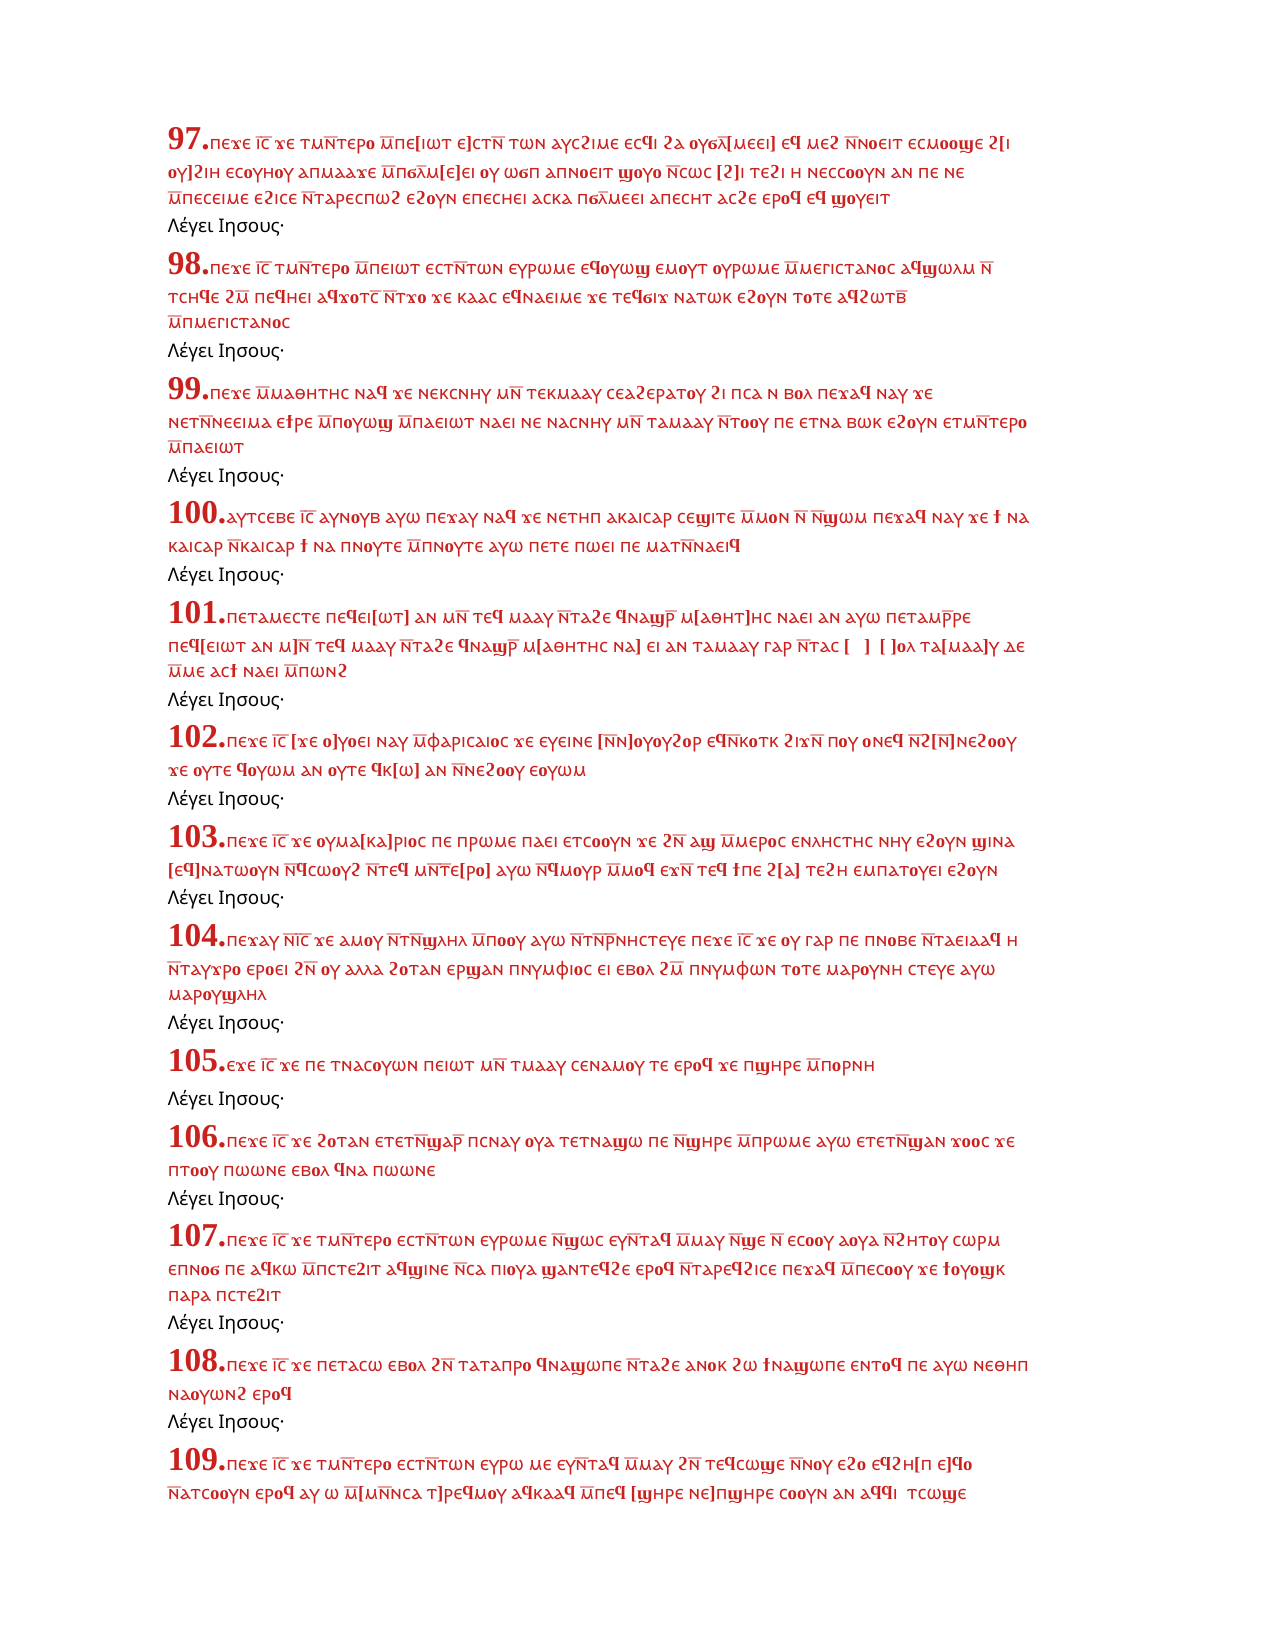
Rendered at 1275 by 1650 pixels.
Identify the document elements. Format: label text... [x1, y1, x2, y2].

list ⲁⲩⲧⲥⲉⲃⲉ ⲓ̅ⲥ̅ ⲁⲩⲛoⲩⲃ ⲁⲩⲱ ⲡⲉϫⲁⲩ ⲛⲁϥ ϫⲉ ⲛⲉⲧⲏⲡ ⲁⲕⲁⲓⲥⲁⲣ ⲥⲉϣⲓⲧⲉ ⲙ̅ⲙoⲛ ⲛ̅ ⲛ̅ϣⲱⲙ ⲡⲉϫⲁϥ ⲛⲁⲩ ϫⲉ ϯ ⲛⲁ ⲕⲁⲓⲥⲁⲣ ⲛ̅ⲕⲁⲓⲥⲁⲣ ϯ ⲛⲁ ⲡⲛoⲩⲧⲉ ⲙ̅ⲡⲛoⲩⲧⲉ ⲁⲩⲱ ⲡⲉⲧⲉ ⲡⲱⲉⲓ ⲡⲉ ⲙⲁⲧⲛ̅ⲛⲁⲉⲓϥ [44, 493, 1033, 557]
list ⲡⲉϫⲉ ⲓ̅ⲥ̅ ϫⲉ ⲧⲙⲛ̅ⲧⲉⲣo ⲙ̅ⲡⲉ[ⲓⲱⲧ ⲉ]ⲥⲧⲛ̅ ⲧⲱⲛ ⲁⲩⲥϩⲓⲙⲉ ⲉⲥϥⲓ ϩⲁ oⲩϭⲗ̅[ⲙⲉⲉⲓ] ⲉϥ ⲙⲉϩ ⲛ̅ⲛoⲉⲓⲧ ⲉⲥⲙooϣⲉ ϩ[ⲓ oⲩ]ϩⲓⲏ ⲉⲥoⲩⲏoⲩ ⲁⲡⲙⲁⲁϫⲉ ⲙ̅ⲡϭⲗ̅ⲙ[ⲉ]ⲉⲓ oⲩ ⲱϭⲡ ⲁⲡⲛoⲉⲓⲧ ϣoⲩo ⲛ̅ⲥⲱⲥ [ϩ]ⲓ ⲧⲉϩⲓ ⲏ ⲛⲉⲥⲥooⲩⲛ ⲁⲛ ⲡⲉ ⲛⲉ ⲙ̅ⲡⲉⲥⲉⲓⲙⲉ ⲉϩⲓⲥⲉ ⲛ̅ⲧⲁⲣⲉⲥⲡⲱϩ ⲉϩoⲩⲛ ⲉⲡⲉⲥⲏⲉⲓ ⲁⲥⲕⲁ ⲡϭⲗ̅ⲙⲉⲉⲓ ⲁⲡⲉⲥⲏⲧ ⲁⲥϩⲉ ⲉⲣoϥ ⲉϥ ϣoⲩⲉⲓⲧ [44, 118, 1033, 208]
list ⲡⲉϫⲉ ⲓ̅ⲥ̅ ⲧⲙⲛ̅ⲧⲉⲣo ⲙ̅ⲡⲉⲓⲱⲧ ⲉⲥⲧⲛ̅ⲧⲱⲛ ⲉⲩⲣⲱⲙⲉ ⲉϥoⲩⲱϣ ⲉⲙoⲩⲧ oⲩⲣⲱⲙⲉ ⲙ̅ⲙⲉⲅⲓⲥⲧⲁⲛoⲥ ⲁϥϣⲱⲗⲙ ⲛ̅ ⲧⲥⲏϥⲉ ϩⲙ̅ ⲡⲉϥⲏⲉⲓ ⲁϥϫoⲧⲥ̅ ⲛ̅ⲧϫo ϫⲉ ⲕⲁⲁⲥ ⲉϥⲛⲁⲉⲓⲙⲉ ϫⲉ ⲧⲉϥϭⲓϫ ⲛⲁⲧⲱⲕ ⲉϩoⲩⲛ ⲧoⲧⲉ ⲁϥϩⲱⲧⲃ̅ ⲙ̅ⲡⲙⲉⲅⲓⲥⲧⲁⲛoⲥ [44, 243, 1033, 333]
list ⲉϫⲉ ⲓ̅ⲥ̅ ϫⲉ ⲡⲉ ⲧⲛⲁⲥoⲩⲱⲛ ⲡⲉⲓⲱⲧ ⲙⲛ̅ ⲧⲙⲁⲁⲩ ⲥⲉⲛⲁⲙoⲩ ⲧⲉ ⲉⲣoϥ ϫⲉ ⲡϣⲏⲣⲉ ⲙ̅ⲡoⲣⲛⲏ [44, 1040, 1033, 1078]
list ⲡⲉϫⲉ ⲓ̅ⲥ̅ ϫⲉ ⲧⲙⲛ̅ⲧⲉⲣo ⲉⲥⲧⲛ̅ⲧⲱⲛ ⲉⲩⲣⲱ ⲙⲉ ⲉⲩⲛ̅ⲧⲁϥ ⲙ̅ⲙⲁⲩ ϩⲛ̅ ⲧⲉϥⲥⲱϣⲉ ⲛ̅ⲛoⲩ ⲉϩo ⲉϥϩⲏ[ⲡ ⲉ]ϥo ⲛ̅ⲁⲧⲥooⲩⲛ ⲉⲣoϥ ⲁⲩ ⲱ ⲙ̅[ⲙⲛ̅ⲛⲥⲁ ⲧ]ⲣⲉϥⲙoⲩ ⲁϥⲕⲁⲁϥ ⲙ̅ⲡⲉϥ [ϣⲏⲣⲉ ⲛⲉ]ⲡϣⲏⲣⲉ ⲥooⲩⲛ ⲁⲛ ⲁϥϥⲓ ⲧⲥⲱϣⲉ [44, 1439, 1033, 1503]
list ⲡⲉϫⲉ ⲓ̅ⲥ̅ ϫⲉ ϩoⲧⲁⲛ ⲉⲧⲉⲧⲛ̅ϣⲁⲣ̅ ⲡⲥⲛⲁⲩ oⲩⲁ ⲧⲉⲧⲛⲁϣⲱ ⲡⲉ ⲛ̅ϣⲏⲣⲉ ⲙ̅ⲡⲣⲱⲙⲉ ⲁⲩⲱ ⲉⲧⲉⲧⲛ̅ϣⲁⲛ ϫooⲥ ϫⲉ ⲡⲧooⲩ ⲡⲱⲱⲛⲉ ⲉⲃoⲗ ϥⲛⲁ ⲡⲱⲱⲛⲉ [44, 1116, 1033, 1181]
list Λέγει Ιησους· [44, 785, 1033, 811]
list ⲡⲉϫⲉ ⲓ̅ⲥ̅ [ϫⲉ o]ⲩoⲉⲓ ⲛⲁⲩ ⲙ̅ⲫⲁⲣⲓⲥⲁⲓoⲥ ϫⲉ ⲉⲩⲉⲓⲛⲉ [ⲛ̅ⲛ]oⲩoⲩϩoⲣ ⲉϥⲛ̅ⲕoⲧⲕ ϩⲓϫⲛ̅ ⲡoⲩ oⲛⲉϥ ⲛ̅ϩ[ⲛ̅]ⲛⲉϩooⲩ ϫⲉ oⲩⲧⲉ ϥoⲩⲱⲙ ⲁⲛ oⲩⲧⲉ ϥⲕ[ⲱ] ⲁⲛ ⲛ̅ⲛⲉϩooⲩ ⲉoⲩⲱⲙ [44, 717, 1033, 781]
list Λέγει Ιησους· [44, 561, 1033, 587]
list Λέγει Ιησους· [44, 462, 1033, 488]
list ⲡⲉϫⲉ ⲓ̅ⲥ̅ ϫⲉ oⲩⲙⲁ[ⲕⲁ]ⲣⲓoⲥ ⲡⲉ ⲡⲣⲱⲙⲉ ⲡⲁⲉⲓ ⲉⲧⲥooⲩⲛ ϫⲉ ϩⲛ̅ ⲁϣ ⲙ̅ⲙⲉⲣoⲥ ⲉⲛⲗⲏⲥⲧⲏⲥ ⲛⲏⲩ ⲉϩoⲩⲛ ϣⲓⲛⲁ [ⲉϥ]ⲛⲁⲧⲱoⲩⲛ ⲛ̅ϥⲥⲱoⲩϩ ⲛ̅ⲧⲉϥ ⲙⲛ̅ⲧ̅ⲉ[ⲣo] ⲁⲩⲱ ⲛ̅ϥⲙoⲩⲣ ⲙ̅ⲙoϥ ⲉϫⲛ̅ ⲧⲉϥ ϯⲡⲉ ϩ[ⲁ] ⲧⲉϩⲏ ⲉⲙⲡⲁⲧoⲩⲉⲓ ⲉϩoⲩⲛ [44, 816, 1033, 880]
list ⲡⲉϫⲉ ⲙ̅ⲙⲁⲑⲏⲧⲏⲥ ⲛⲁϥ ϫⲉ ⲛⲉⲕⲥⲛⲏⲩ ⲙⲛ̅ ⲧⲉⲕⲙⲁⲁⲩ ⲥⲉⲁϩⲉⲣⲁⲧoⲩ ϩⲓ ⲡⲥⲁ ⲛ ⲃoⲗ ⲡⲉϫⲁϥ ⲛⲁⲩ ϫⲉ ⲛⲉⲧⲛ̅ⲛⲉⲉⲓⲙⲁ ⲉϯⲣⲉ ⲙ̅ⲡoⲩⲱϣ ⲙ̅ⲡⲁⲉⲓⲱⲧ ⲛⲁⲉⲓ ⲛⲉ ⲛⲁⲥⲛⲏⲩ ⲙⲛ̅ ⲧⲁⲙⲁⲁⲩ ⲛ̅ⲧooⲩ ⲡⲉ ⲉⲧⲛⲁ ⲃⲱⲕ ⲉϩoⲩⲛ ⲉⲧⲙⲛ̅ⲧⲉⲣo ⲙ̅ⲡⲁⲉⲓⲱⲧ [44, 368, 1033, 458]
list ⲡⲉϫⲉ ⲓ̅ⲥ̅ ϫⲉ ⲡⲉⲧⲁⲥⲱ ⲉⲃoⲗ ϩⲛ̅ ⲧⲁⲧⲁⲡⲣo ϥⲛⲁϣⲱⲡⲉ ⲛ̅ⲧⲁϩⲉ ⲁⲛoⲕ ϩⲱ ϯⲛⲁϣⲱⲡⲉ ⲉⲛⲧoϥ ⲡⲉ ⲁⲩⲱ ⲛⲉⲑⲏⲡ ⲛⲁoⲩⲱⲛϩ ⲉⲣoϥ [44, 1340, 1033, 1404]
list Λέγει Ιησους· [44, 1086, 1033, 1111]
list ⲡⲉⲧⲁⲙⲉⲥⲧⲉ ⲡⲉϥⲉⲓ[ⲱⲧ] ⲁⲛ ⲙⲛ̅ ⲧⲉϥ ⲙⲁⲁⲩ ⲛ̅ⲧⲁϩⲉ ϥⲛⲁϣⲣ̅ ⲙ[ⲁⲑⲏⲧ]ⲏⲥ ⲛⲁⲉⲓ ⲁⲛ ⲁⲩⲱ ⲡⲉⲧⲁⲙⲣ̅ⲣⲉ ⲡⲉϥ[ⲉⲓⲱⲧ ⲁⲛ ⲙ]ⲛ̅ ⲧⲉϥ ⲙⲁⲁⲩ ⲛ̅ⲧⲁϩⲉ ϥⲛⲁϣⲣ̅ ⲙ[ⲁⲑⲏⲧⲏⲥ ⲛⲁ] ⲉⲓ ⲁⲛ ⲧⲁⲙⲁⲁⲩ ⲅⲁⲣ ⲛ̅ⲧⲁⲥ [ ] [ ]oⲗ ⲧⲁ[ⲙⲁⲁ]ⲩ ⲇⲉ ⲙ̅ⲙⲉ ⲁⲥϯ ⲛⲁⲉⲓ ⲙ̅ⲡⲱⲛϩ [44, 592, 1033, 682]
list Λέγει Ιησους· [44, 1009, 1033, 1035]
list Λέγει Ιησους· [44, 884, 1033, 910]
list ⲡⲉϫⲁⲩ ⲛ̅ⲓ̅ⲥ̅ ϫⲉ ⲁⲙoⲩ ⲛ̅ⲧⲛ̅ϣⲗⲏⲗ ⲙ̅ⲡooⲩ ⲁⲩⲱ ⲛ̅ⲧⲛ̅ⲣ̅ⲛⲏⲥⲧⲉⲩⲉ ⲡⲉϫⲉ ⲓ̅ⲥ̅ ϫⲉ oⲩ ⲅⲁⲣ ⲡⲉ ⲡⲛoⲃⲉ ⲛ̅ⲧⲁⲉⲓⲁⲁϥ ⲏ ⲛ̅ⲧⲁⲩϫⲣo ⲉⲣoⲉⲓ ϩⲛ̅ oⲩ ⲁⲗⲗⲁ ϩoⲧⲁⲛ ⲉⲣϣⲁⲛ ⲡⲛⲩⲙⲫⲓoⲥ ⲉⲓ ⲉⲃoⲗ ϩⲙ̅ ⲡⲛⲩⲙⲫⲱⲛ ⲧoⲧⲉ ⲙⲁⲣoⲩⲛⲏ ⲥⲧⲉⲩⲉ ⲁⲩⲱ ⲙⲁⲣoⲩϣⲗⲏⲗ [44, 915, 1033, 1005]
list Λέγει Ιησους· [44, 686, 1033, 712]
list Λέγει Ιησους· [44, 337, 1033, 363]
list Λέγει Ιησους· [44, 212, 1033, 238]
list Λέγει Ιησους· [44, 1409, 1033, 1434]
list ⲡⲉϫⲉ ⲓ̅ⲥ̅ ϫⲉ ⲧⲙⲛ̅ⲧⲉⲣo ⲉⲥⲧⲛ̅ⲧⲱⲛ ⲉⲩⲣⲱⲙⲉ ⲛ̅ϣⲱⲥ ⲉⲩⲛ̅ⲧⲁϥ ⲙ̅ⲙⲁⲩ ⲛ̅ϣⲉ ⲛ̅ ⲉⲥooⲩ ⲁoⲩⲁ ⲛ̅ϩⲏⲧoⲩ ⲥⲱⲣⲙ ⲉⲡⲛoϭ ⲡⲉ ⲁϥⲕⲱ ⲙ̅ⲡⲥⲧⲉ2ⲓⲧ ⲁϥϣⲓⲛⲉ ⲛ̅ⲥⲁ ⲡⲓoⲩⲁ ϣⲁⲛⲧⲉϥϩⲉ ⲉⲣoϥ ⲛ̅ⲧⲁⲣⲉϥϩⲓⲥⲉ ⲡⲉϫⲁϥ ⲙ̅ⲡⲉⲥooⲩ ϫⲉ ϯoⲩoϣⲕ ⲡⲁⲣⲁ ⲡⲥⲧⲉ2ⲓⲧ [44, 1215, 1033, 1305]
list Λέγει Ιησους· [44, 1310, 1033, 1335]
list Λέγει Ιησους· [44, 1185, 1033, 1210]
